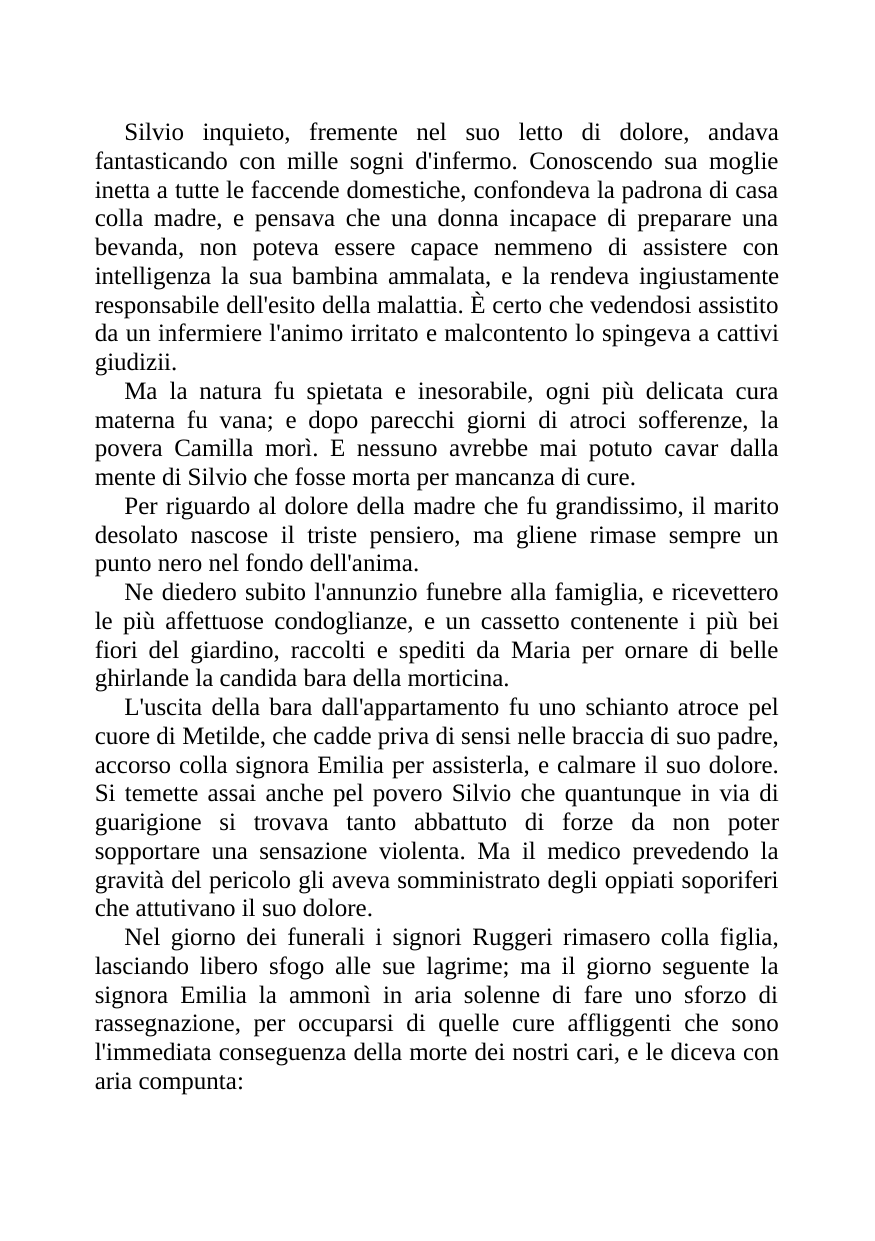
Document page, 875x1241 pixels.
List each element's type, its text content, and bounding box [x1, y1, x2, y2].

text Silvio inquieto, fremente nel suo letto di dolore, andava fantasticando con mille sogni d'infermo. Conoscendo sua moglie inetta a tutte le faccende domestiche, confondeva la padrona di casa colla madre, e pensava che una donna incapace di preparare una bevanda, non poteva essere capace nemmeno di assistere con intelligenza la sua bambina ammalata, e la rendeva ingiustamente responsabile dell'esito della malattia. È certo che vedendosi assistito da un infermiere l'animo irritato e malcontento lo spingeva a cattivi giudizii. [94, 117, 779, 376]
text Per riguardo al dolore della madre che fu grandissimo, il marito desolato nascose il triste pensiero, ma gliene rimase sempre un punto nero nel fondo dell'anima. [94, 491, 779, 577]
text L'uscita della bara dall'appartamento fu uno schianto atroce pel cuore di Metilde, che cadde priva di sensi nelle braccia di suo padre, accorso colla signora Emilia per assisterla, e calmare il suo dolore. Si temette assai anche pel povero Silvio che quantunque in via di guarigione si trovava tanto abbattuto di forze da non poter sopportare una sensazione violenta. Ma il medico prevedendo la gravità del pericolo gli aveva somministrato degli oppiati soporiferi che attutivano il suo dolore. [94, 692, 779, 922]
text Ma la natura fu spietata e inesorabile, ogni più delicata cura materna fu vana; e dopo parecchi giorni di atroci sofferenze, la povera Camilla morì. E nessuno avrebbe mai potuto cavar dalla mente di Silvio che fosse morta per mancanza di cure. [94, 376, 779, 491]
text Nel giorno dei funerali i signori Ruggeri rimasero colla figlia, lasciando libero sfogo alle sue lagrime; ma il giorno seguente la signora Emilia la ammonì in aria solenne di fare uno sforzo di rassegnazione, per occuparsi di quelle cure affliggenti che sono l'immediata conseguenza della morte dei nostri cari, e le diceva con aria compunta: [94, 922, 779, 1095]
text Ne diedero subito l'annunzio funebre alla famiglia, e ricevettero le più affettuose condoglianze, e un cassetto contenente i più bei fiori del giardino, raccolti e spediti da Maria per ornare di belle ghirlande la candida bara della morticina. [94, 577, 779, 692]
